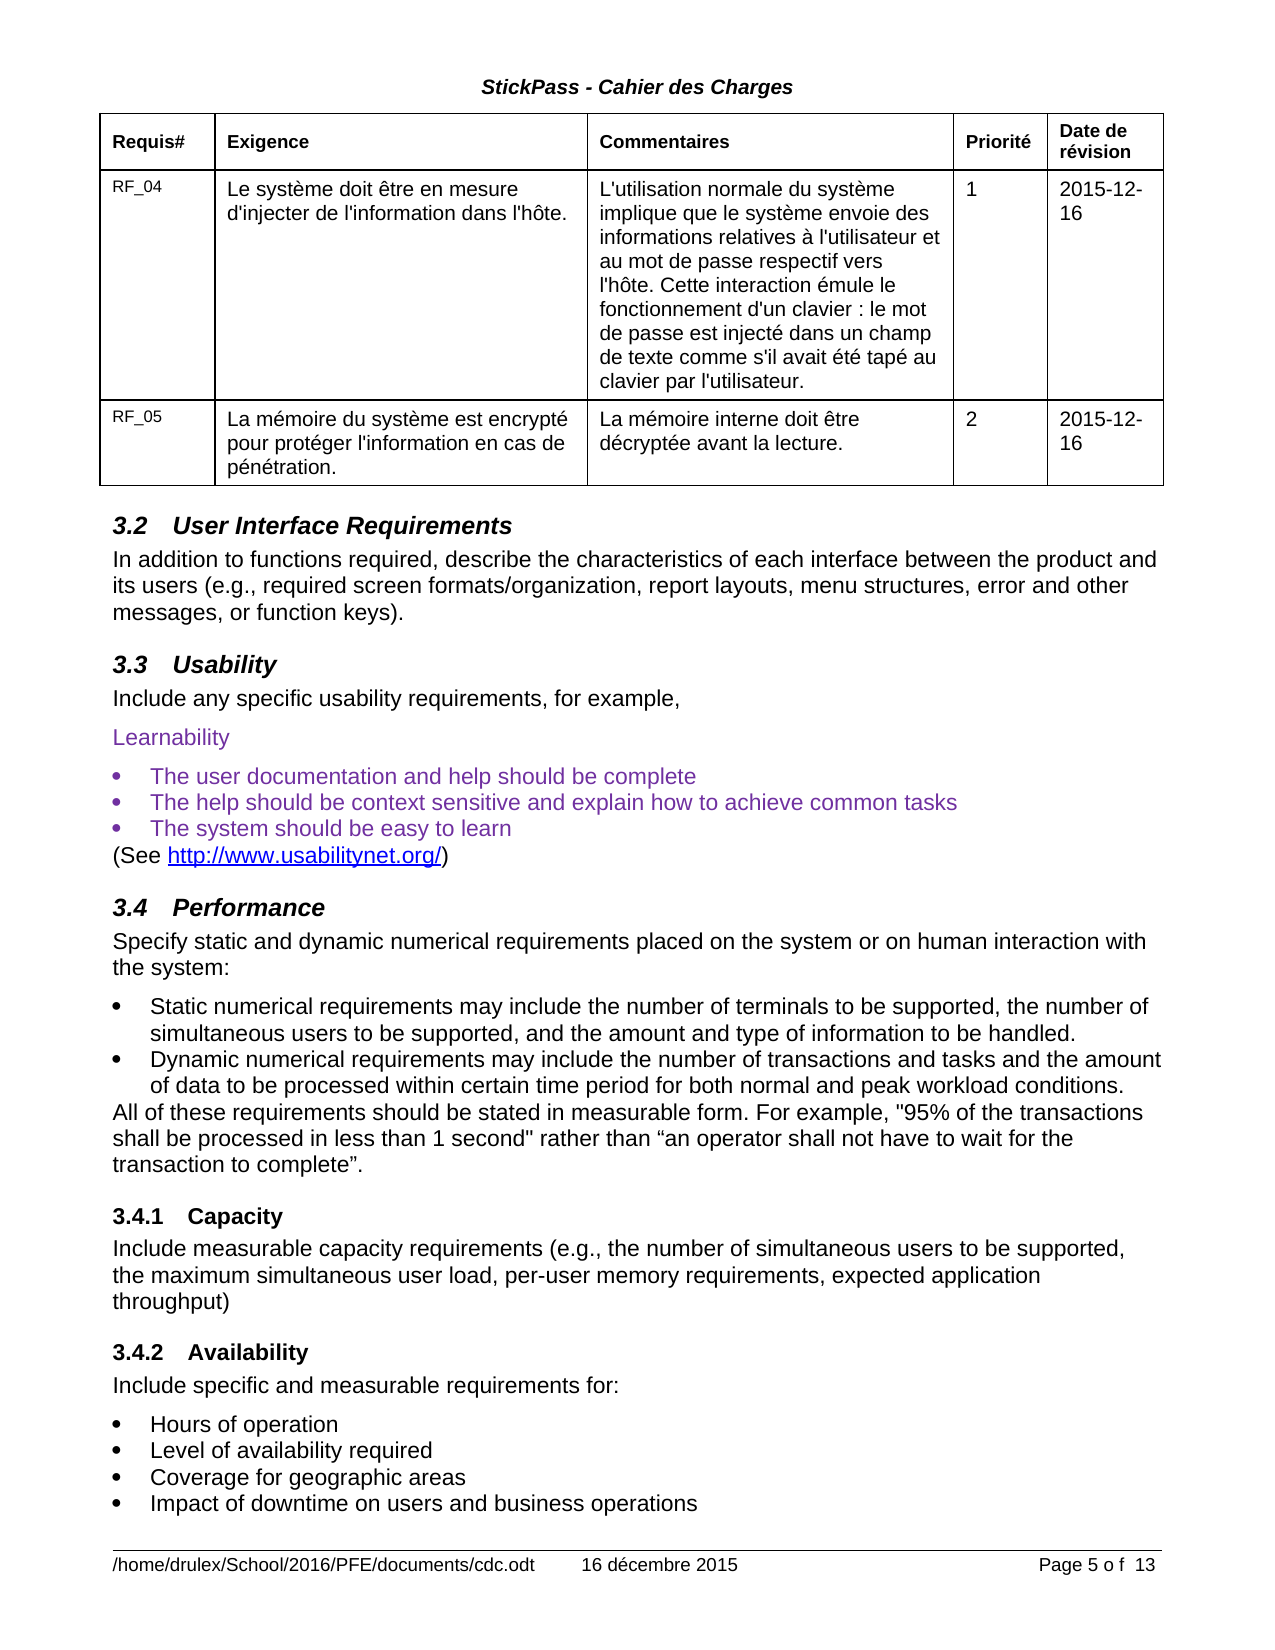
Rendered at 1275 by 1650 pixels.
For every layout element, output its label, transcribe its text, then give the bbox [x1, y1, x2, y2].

text Specify static and dynamic numerical requirements placed on the system or on human interaction with the system: [112, 928, 1162, 981]
text Include any specific usability requirements, for example, [112, 685, 1162, 711]
table_cell 1 [954, 171, 1047, 399]
table_cell La mémoire du système est encrypté pour protéger l'information en cas de pénétration. [216, 401, 587, 485]
subtitle Performance [112, 893, 1162, 922]
table_cell 2015-12-16 [1048, 401, 1163, 485]
list Impact of downtime on users and business operations [112, 1490, 1162, 1516]
list The help should be context sensitive and explain how to achieve common tasks [112, 789, 1162, 815]
table_cell 2015-12-16 [1048, 171, 1163, 399]
table_header Commentaires [588, 114, 953, 169]
list Dynamic numerical requirements may include the number of transactions and tasks and the amount of data to be processed within certain time period for both normal and peak workload conditions. [112, 1046, 1162, 1099]
table_header Exigence [216, 114, 587, 169]
text Learnability [112, 724, 1162, 750]
list Static numerical requirements may include the number of terminals to be supported, the number of simultaneous users to be supported, and the amount and type of information to be handled. [112, 993, 1162, 1046]
text In addition to functions required, describe the characteristics of each interface between the product and its users (e.g., required screen formats/organization, report layouts, menu structures, error and other messages, or function keys). [112, 546, 1162, 625]
subtitle Capacity [112, 1203, 1162, 1229]
table_header Priorité [954, 114, 1047, 169]
list Coverage for geographic areas [112, 1463, 1162, 1490]
table_header Requis# [101, 114, 214, 169]
table_cell RF_05 [101, 401, 214, 485]
subtitle Availability [112, 1339, 1162, 1366]
text Include specific and measurable requirements for: [112, 1372, 1162, 1398]
table_cell Le système doit être en mesure d'injecter de l'information dans l'hôte. [216, 171, 587, 399]
subtitle User Interface Requirements [112, 511, 1162, 539]
subtitle Usability [112, 650, 1162, 679]
text (See http://www.usabilitynet.org/) [112, 842, 1162, 868]
list Level of availability required [112, 1437, 1162, 1463]
table_header Date de révision [1048, 114, 1163, 169]
list The system should be easy to learn [112, 815, 1162, 842]
text Include measurable capacity requirements (e.g., the number of simultaneous users to be supported, the maximum simultaneous user load, per-user memory requirements, expected application throughput) [112, 1235, 1162, 1314]
table_cell 2 [954, 401, 1047, 485]
table_cell La mémoire interne doit être décryptée avant la lecture. [588, 401, 953, 485]
table_cell RF_04 [101, 171, 214, 399]
text All of these requirements should be stated in measurable form. For example, "95% of the transactions shall be processed in less than 1 second" rather than “an operator shall not have to wait for the transaction to complete”. [112, 1099, 1162, 1178]
table_cell L'utilisation normale du système implique que le système envoie des informations relatives à l'utilisateur et au mot de passe respectif vers l'hôte. Cette interaction émule le fonctionnement d'un clavier : le mot de passe est injecté dans un champ de texte comme s'il avait été tapé au clavier par l'utilisateur. [588, 171, 953, 399]
list Hours of operation [112, 1411, 1162, 1437]
list The user documentation and help should be complete [112, 763, 1162, 789]
